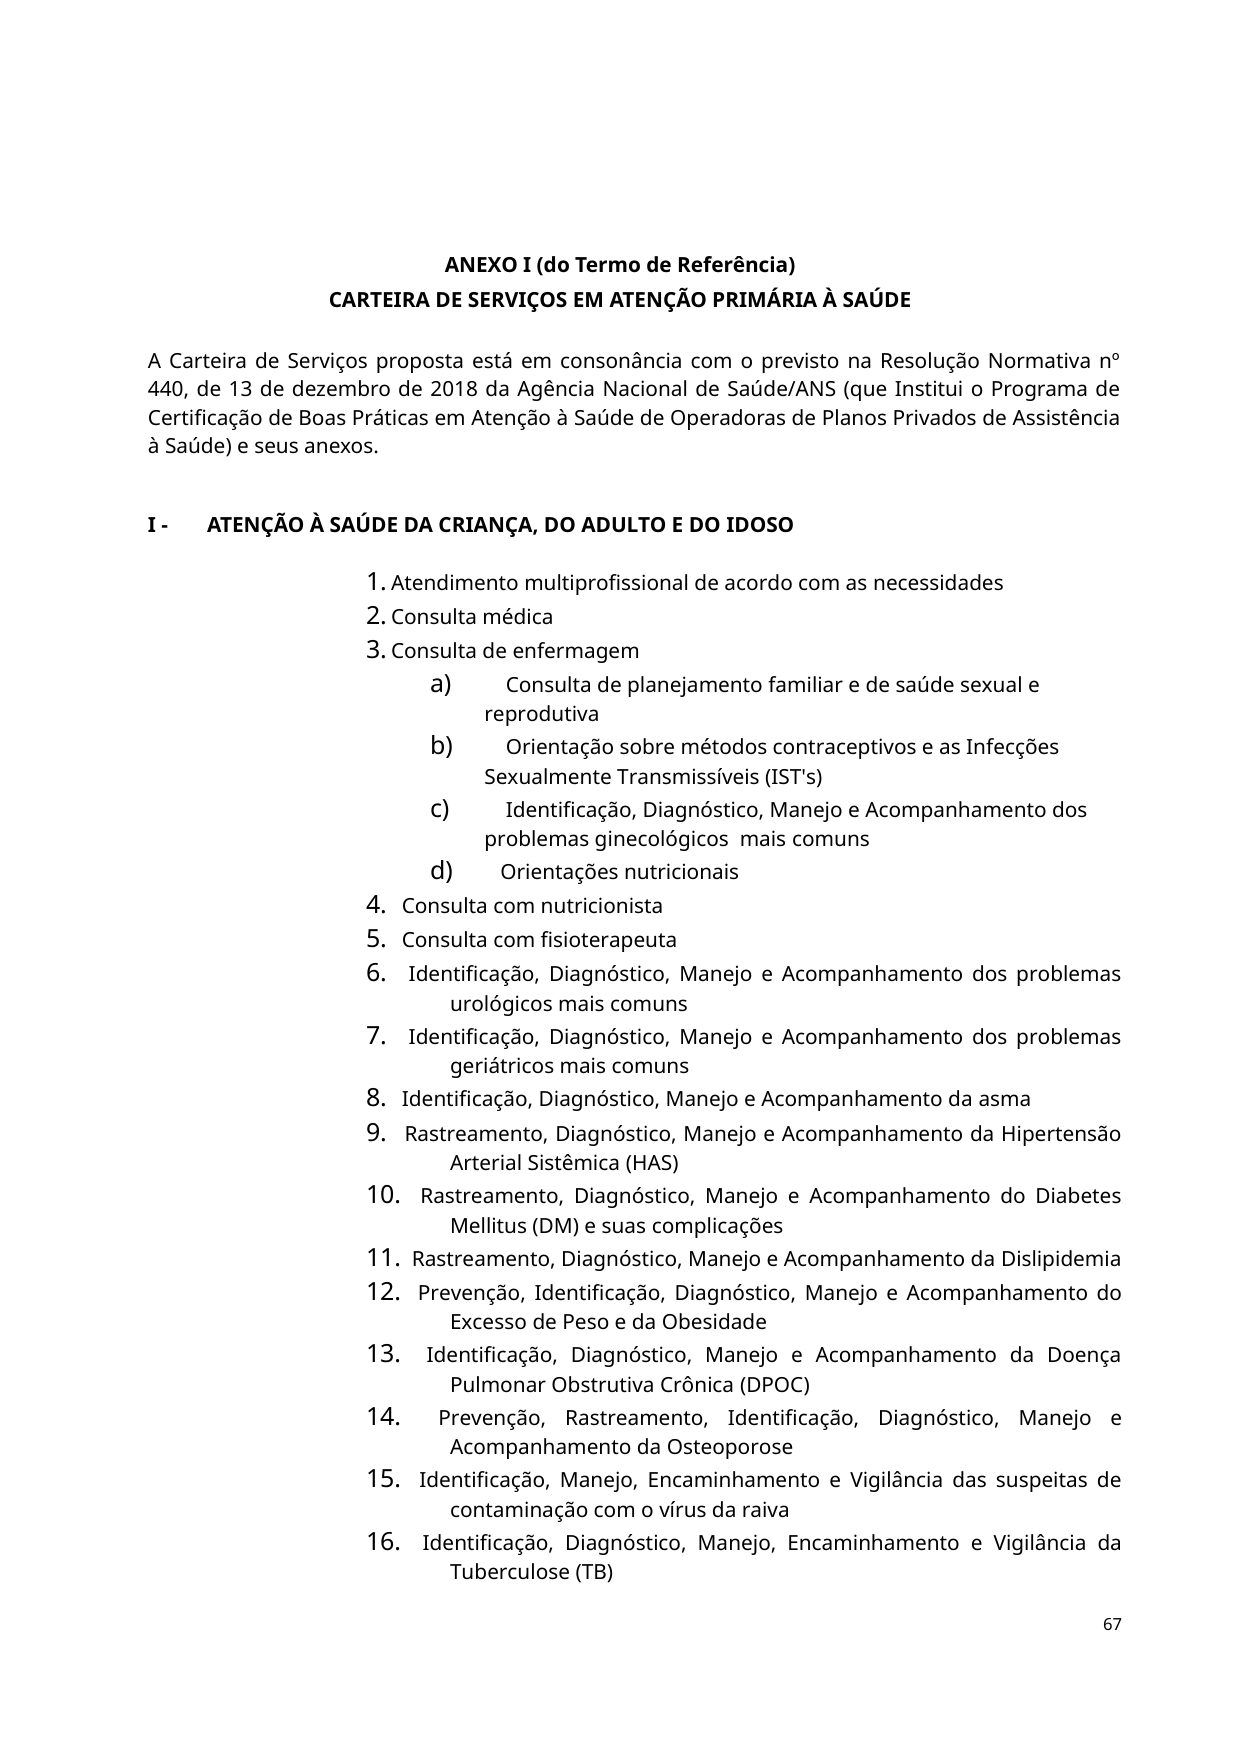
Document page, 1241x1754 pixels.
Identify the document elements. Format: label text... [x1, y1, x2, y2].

text I - ATENÇÃO À SAÚDE DA CRIANÇA, DO ADULTO E DO IDOSO [148, 510, 1122, 538]
list Consulta com fisioterapeuta [366, 921, 1122, 955]
list Identificação, Diagnóstico, Manejo e Acompanhamento dos problemas geriátricos mais comuns [366, 1018, 1122, 1080]
list Consulta com nutricionista [366, 887, 1122, 921]
list Identificação, Diagnóstico, Manejo e Acompanhamento dos problemas ginecológicos mais comuns [425, 790, 1122, 853]
list Rastreamento, Diagnóstico, Manejo e Acompanhamento da Hipertensão Arterial Sistêmica (HAS) [366, 1114, 1122, 1177]
list Consulta de planejamento familiar e de saúde sexual e reprodutiva [425, 665, 1122, 728]
text ANEXO I (do Termo de Referência) [118, 250, 1121, 278]
list Consulta de enfermagem [366, 631, 1122, 665]
list Identificação, Diagnóstico, Manejo e Acompanhamento dos problemas urológicos mais comuns [366, 955, 1122, 1018]
text A Carteira de Serviços proposta está em consonância com o previsto na Resolução Normativa nº 440, de 13 de dezembro de 2018 da Agência Nacional de Saúde/ANS (que Institui o Programa de Certificação de Boas Práticas em Atenção à Saúde de Operadoras de Planos Privados de Assistência à Saúde) e seus anexos. [148, 346, 1122, 460]
list Orientações nutricionais [425, 853, 1122, 887]
list Identificação, Diagnóstico, Manejo e Acompanhamento da asma [366, 1080, 1122, 1114]
list Prevenção, Identificação, Diagnóstico, Manejo e Acompanhamento do Excesso de Peso e da Obesidade [366, 1273, 1122, 1336]
list Atendimento multiprofissional de acordo com as necessidades [366, 563, 1122, 597]
list Rastreamento, Diagnóstico, Manejo e Acompanhamento do Diabetes Mellitus (DM) e suas complicações [366, 1177, 1122, 1239]
list Orientação sobre métodos contraceptivos e as Infecções Sexualmente Transmissíveis (IST's) [425, 728, 1122, 790]
text CARTEIRA DE SERVIÇOS EM ATENÇÃO PRIMÁRIA À SAÚDE [118, 286, 1121, 314]
list Prevenção, Rastreamento, Identificação, Diagnóstico, Manejo e Acompanhamento da Osteoporose [366, 1398, 1122, 1461]
list Identificação, Manejo, Encaminhamento e Vigilância das suspeitas de contaminação com o vírus da raiva [366, 1461, 1122, 1523]
list Identificação, Diagnóstico, Manejo e Acompanhamento da Doença Pulmonar Obstrutiva Crônica (DPOC) [366, 1336, 1122, 1398]
list Identificação, Diagnóstico, Manejo, Encaminhamento e Vigilância da Tuberculose (TB) [366, 1523, 1122, 1586]
list Rastreamento, Diagnóstico, Manejo e Acompanhamento da Dislipidemia [366, 1239, 1122, 1273]
list Consulta médica [366, 597, 1122, 631]
